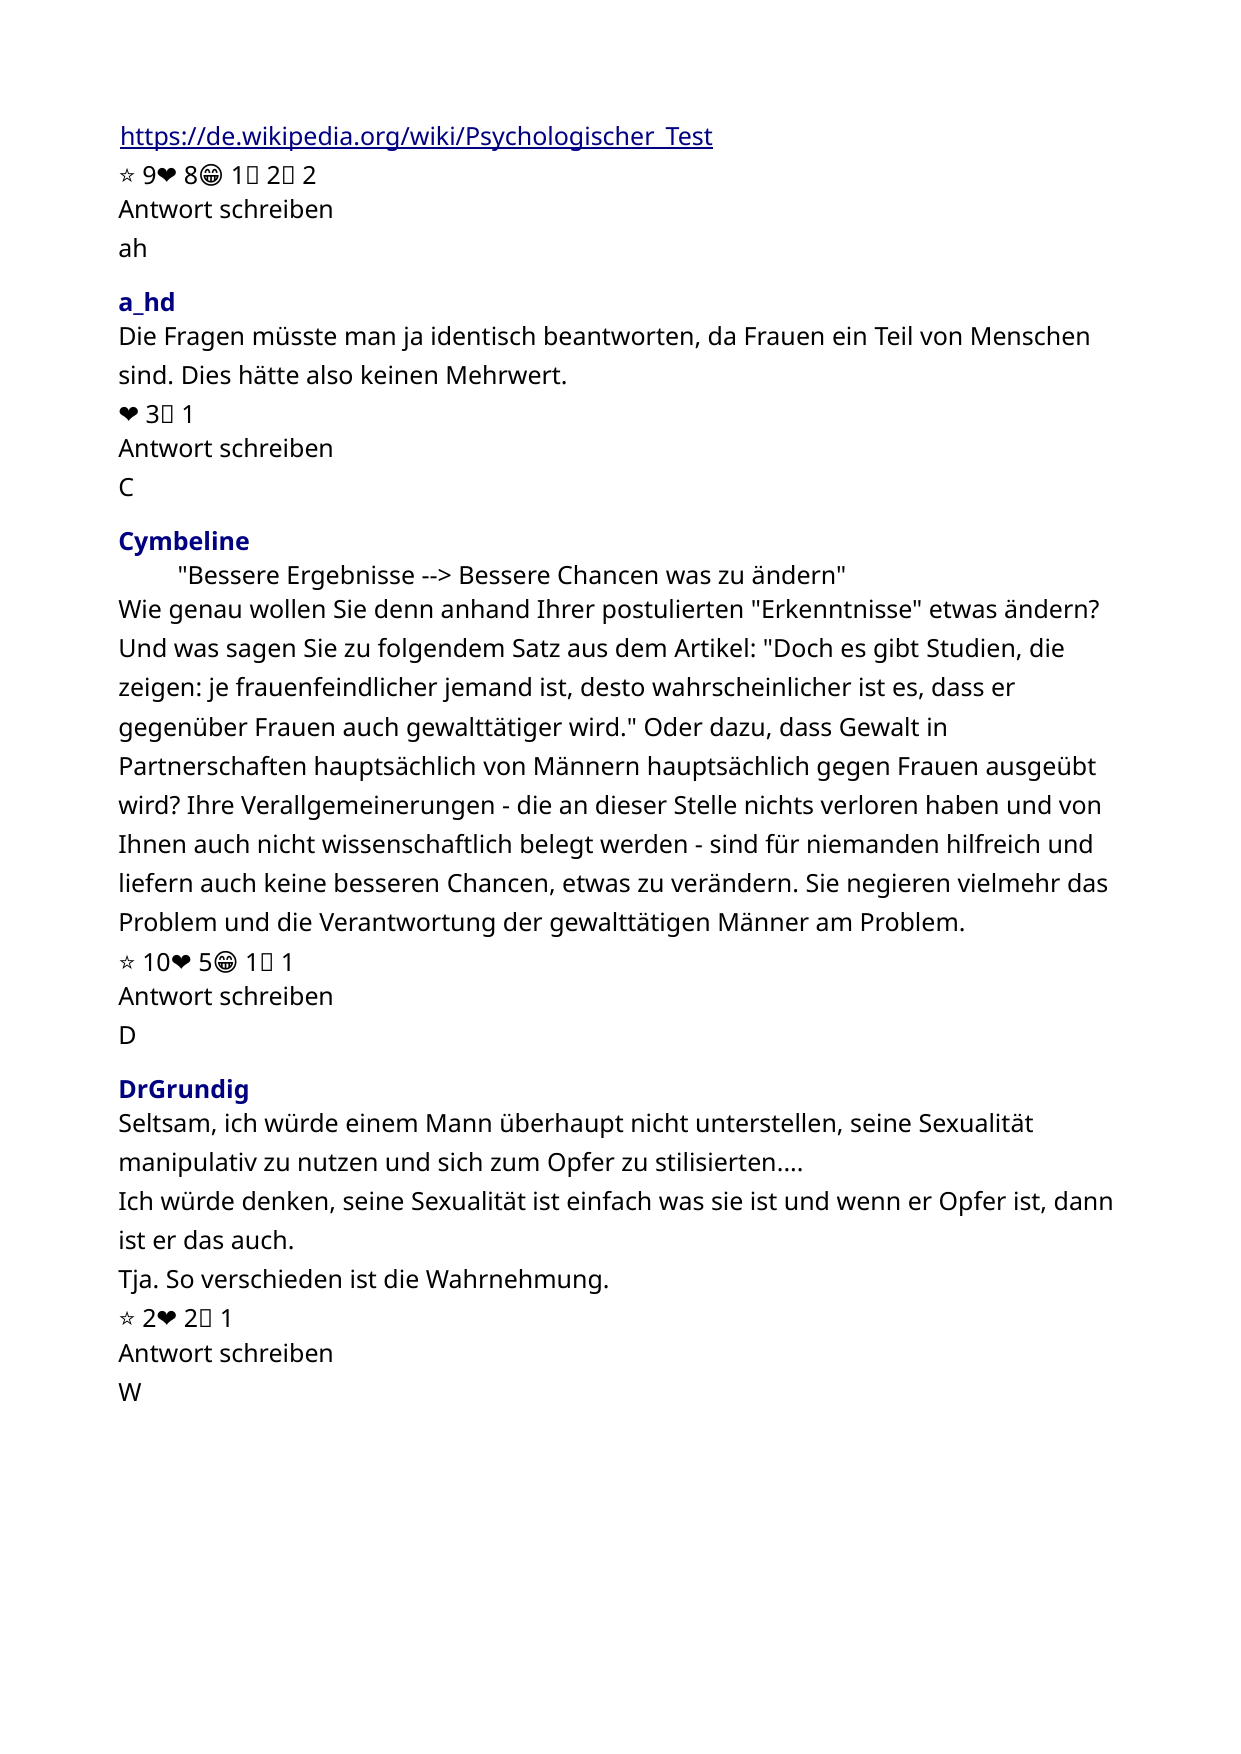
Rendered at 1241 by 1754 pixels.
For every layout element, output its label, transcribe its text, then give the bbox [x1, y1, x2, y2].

text D [118, 1017, 1122, 1052]
text ⭐️ 2❤️ 2🤨 1 [118, 1301, 1122, 1335]
subtitle DrGrundig [118, 1071, 1122, 1105]
subtitle Cymbeline [118, 524, 1122, 558]
text Antwort schreiben [118, 431, 1122, 465]
text C [118, 470, 1122, 504]
text ⭐️ 9❤️ 8😁 1🙁 2🤨 2 [118, 157, 1122, 191]
text Ich würde denken, seine Sexualität ist einfach was sie ist und wenn er Opfer ist, dann ist er das auch. [118, 1184, 1122, 1257]
text Die Fragen müsste man ja identisch beantworten, da Frauen ein Teil von Menschen sind. Dies hätte also keinen Mehrwert. [118, 318, 1122, 392]
text "Bessere Ergebnisse --> Bessere Chancen was zu ändern" [177, 558, 1063, 592]
text ❤️ 3🤨 1 [118, 397, 1122, 431]
text Antwort schreiben [118, 1335, 1122, 1369]
text W [118, 1374, 1122, 1408]
text Wie genau wollen Sie denn anhand Ihrer postulierten "Erkenntnisse" etwas ändern? Und was sagen Sie zu folgendem Satz aus dem Artikel: "Doch es gibt Studien, die zeigen: je frauenfeindlicher jemand ist, desto wahrscheinlicher ist es, dass er gegenüber Frauen auch gewalttätiger wird." Oder dazu, dass Gewalt in Partnerschaften hauptsächlich von Männern hauptsächlich gegen Frauen ausgeübt wird? Ihre Verallgemeinerungen - die an dieser Stelle nichts verloren haben und von Ihnen auch nicht wissenschaftlich belegt werden - sind für niemanden hilfreich und liefern auch keine besseren Chancen, etwas zu verändern. Sie negieren vielmehr das Problem und die Verantwortung der gewalttätigen Männer am Problem. [118, 592, 1122, 939]
text Antwort schreiben [118, 978, 1122, 1012]
subtitle a_hd [118, 284, 1122, 318]
text Tja. So verschieden ist die Wahrnehmung. [118, 1262, 1122, 1296]
text ah [118, 231, 1122, 264]
text https://de.wikipedia.org/wiki/Psychologischer_Test [118, 118, 1122, 152]
text ⭐️ 10❤️ 5😁 1🙁 1 [118, 944, 1122, 978]
text Antwort schreiben [118, 191, 1122, 225]
text Seltsam, ich würde einem Mann überhaupt nicht unterstellen, seine Sexualität manipulativ zu nutzen und sich zum Opfer zu stilisierten.... [118, 1105, 1122, 1178]
